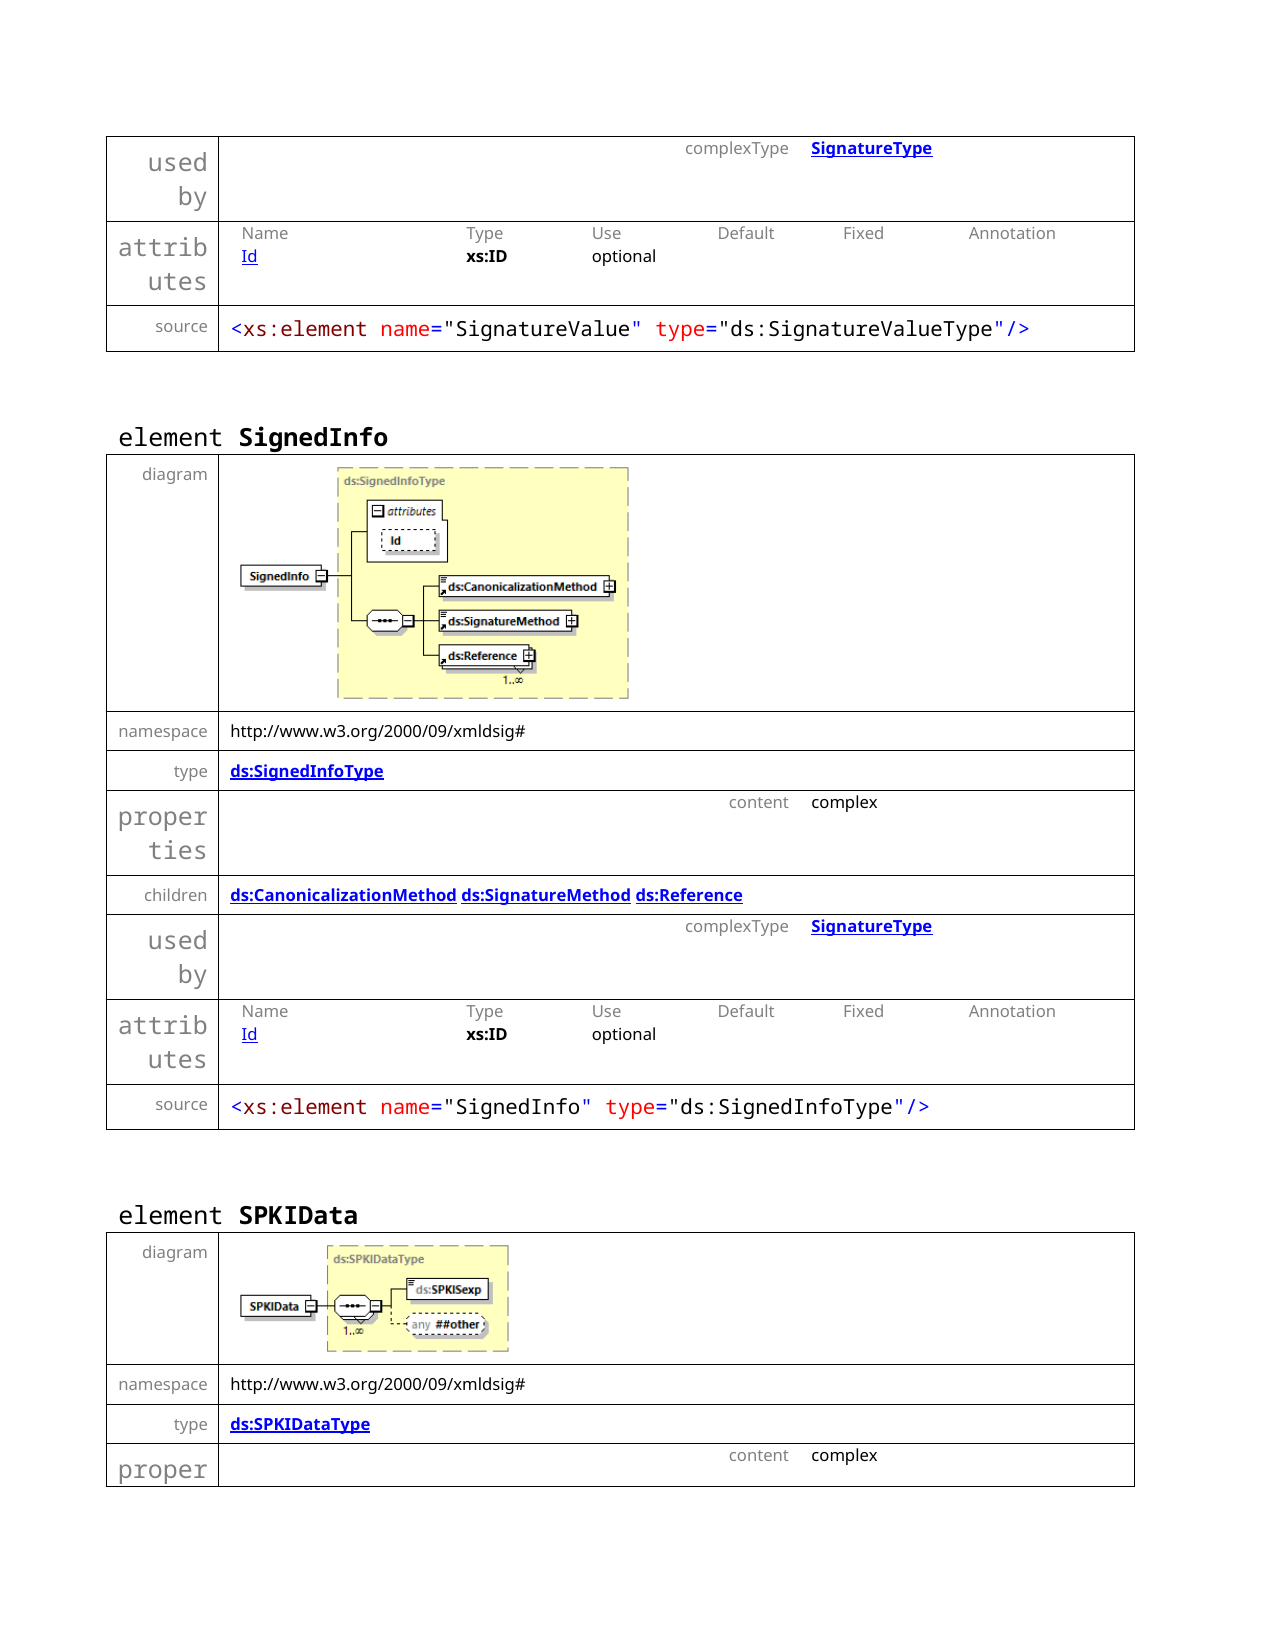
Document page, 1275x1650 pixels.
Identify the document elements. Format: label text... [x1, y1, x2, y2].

table_cell http://www.w3.org/2000/09/xmldsig# [219, 1365, 1134, 1403]
table_cell xs:ID [455, 244, 580, 267]
table_header Fixed [832, 1000, 957, 1022]
table_cell [957, 1023, 1114, 1045]
table_header Fixed [832, 222, 957, 244]
table_header content [230, 791, 800, 813]
table_cell [706, 1023, 832, 1045]
table_cell http://www.w3.org/2000/09/xmldsig# [219, 712, 1134, 750]
table_cell [219, 137, 1134, 221]
table_cell Id [230, 244, 455, 267]
table_header [219, 455, 1134, 711]
table_cell type [107, 1405, 218, 1443]
table_header Annotation [957, 222, 1114, 244]
table_cell namespace [107, 1365, 218, 1403]
table_cell [957, 244, 1114, 267]
table_header diagram [107, 455, 218, 711]
table_header Use [580, 222, 706, 244]
table_cell optional [580, 244, 706, 267]
table_header [219, 1233, 1134, 1364]
table_cell [219, 1000, 1134, 1083]
table_header complexType [230, 915, 800, 938]
table_cell used by [107, 137, 218, 221]
table_cell optional [580, 1023, 706, 1045]
table_cell children [107, 876, 218, 914]
table_header SignatureType [800, 915, 1134, 938]
table_cell <xs:element name="SignedInfo" type="ds:SignedInfoType"/> [219, 1085, 1134, 1129]
picture [230, 462, 639, 704]
table_header complex [800, 791, 1134, 813]
table_cell attributes [107, 222, 218, 305]
table_cell [219, 915, 1134, 999]
table_cell [706, 244, 832, 267]
table_header SignatureType [800, 137, 1134, 159]
table_cell used by [107, 915, 218, 999]
picture [230, 1240, 519, 1357]
table_cell properties [107, 791, 218, 874]
table_header Use [580, 1000, 706, 1022]
table_header complex [800, 1444, 1134, 1467]
table_cell source [107, 306, 218, 351]
table_cell <xs:element name="SignatureValue" type="ds:SignatureValueType"/> [219, 306, 1134, 351]
table_header Annotation [957, 1000, 1114, 1022]
table_header Name [230, 1000, 455, 1022]
table_header Default [706, 222, 832, 244]
text element SignedInfo [118, 420, 1157, 454]
table_header Type [455, 222, 580, 244]
table_header Type [455, 1000, 580, 1022]
table_cell proper [107, 1444, 218, 1486]
text element SPKIData [118, 1198, 1157, 1232]
table_cell [219, 791, 1134, 874]
table_cell [832, 244, 957, 267]
table_header diagram [107, 1233, 218, 1364]
table_cell ds:CanonicalizationMethod ds:SignatureMethod ds:Reference [219, 876, 1134, 914]
table_cell xs:ID [455, 1023, 580, 1045]
table_cell Id [230, 1023, 455, 1045]
table_cell [219, 222, 1134, 305]
table_cell type [107, 751, 218, 790]
table_cell source [107, 1085, 218, 1129]
table_header Default [706, 1000, 832, 1022]
table_header content [230, 1444, 800, 1467]
table_cell ds:SPKIDataType [219, 1405, 1134, 1443]
table_header complexType [230, 137, 800, 159]
table_header Name [230, 222, 455, 244]
table_cell [219, 1444, 1134, 1486]
table_cell ds:SignedInfoType [219, 751, 1134, 790]
table_cell attributes [107, 1000, 218, 1083]
table_cell namespace [107, 712, 218, 750]
table_cell [832, 1023, 957, 1045]
